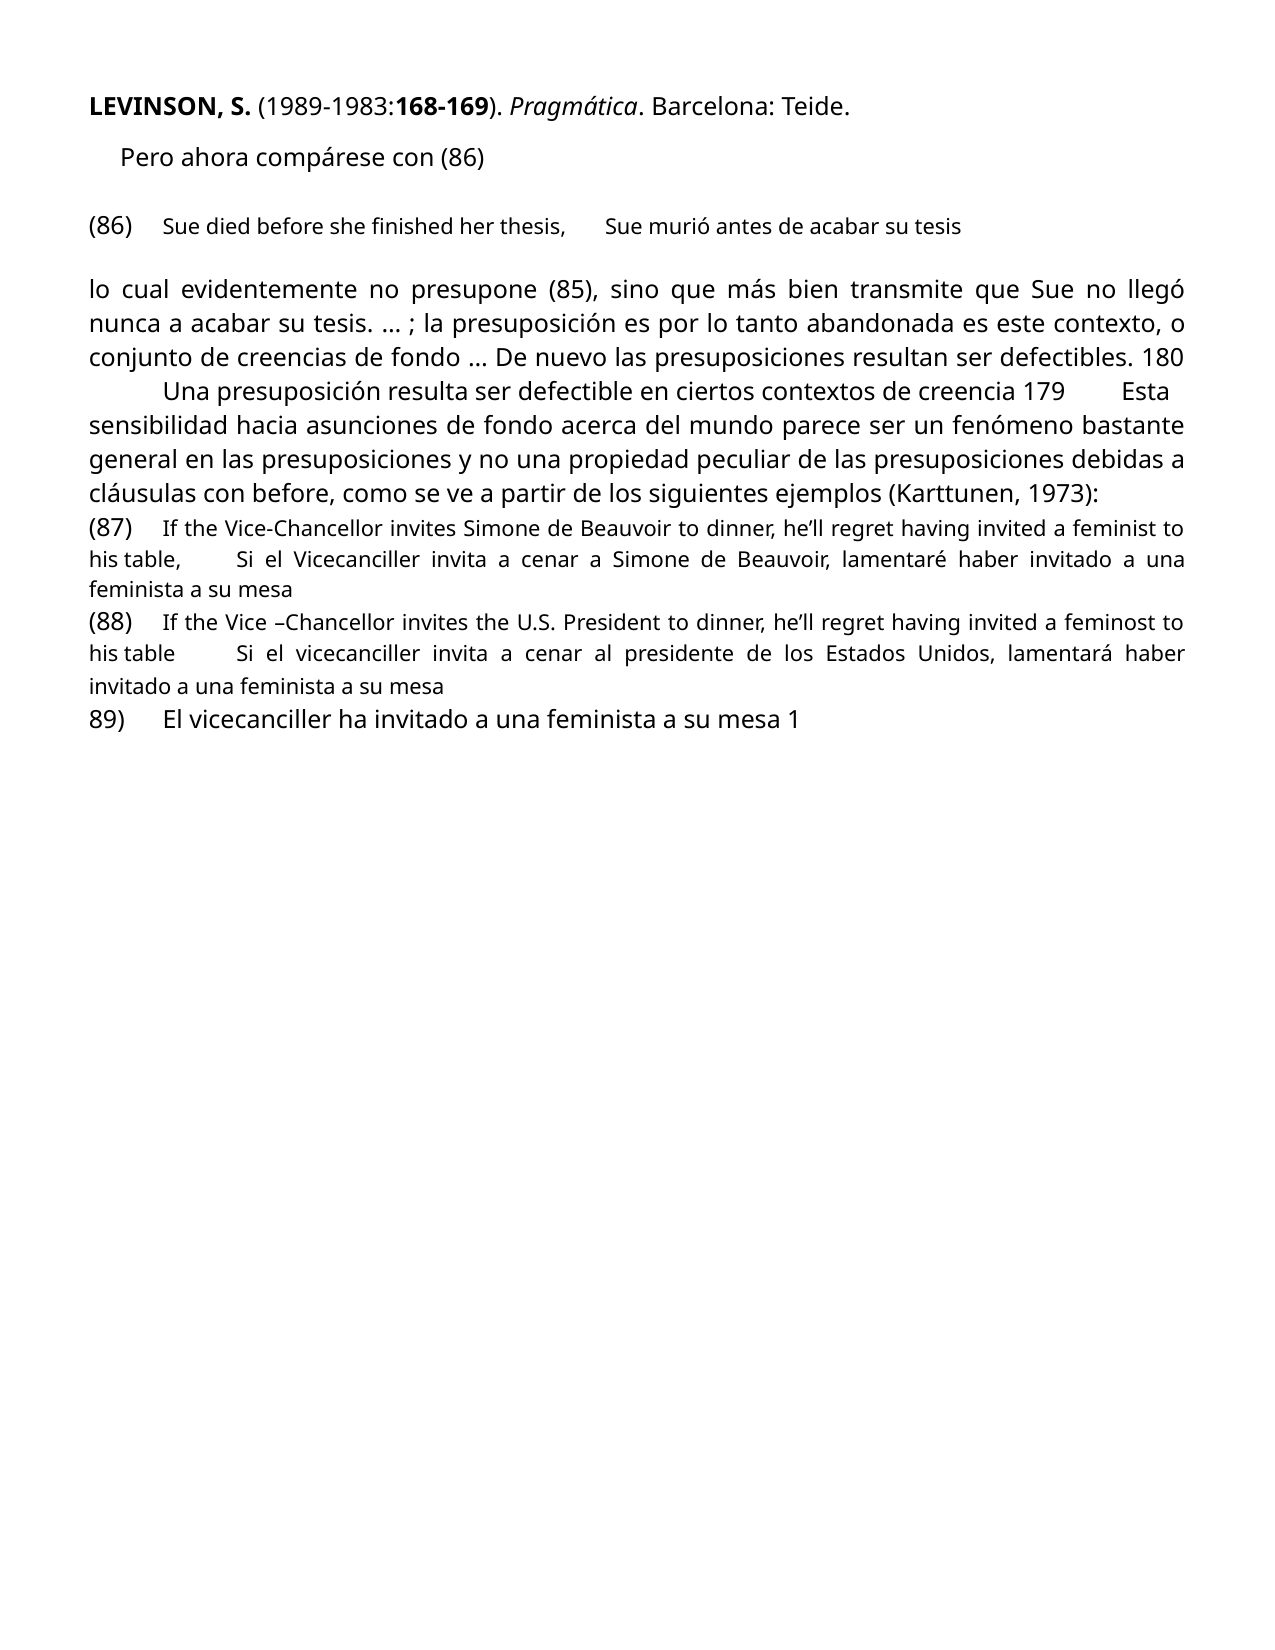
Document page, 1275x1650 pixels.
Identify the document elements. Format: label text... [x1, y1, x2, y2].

text Pero ahora compárese con (86) [88, 139, 1186, 174]
text LEVINSON, S. (1989-1983:168-169). Pragmática. Barcelona: Teide. [88, 88, 1186, 123]
text (88) If the Vice –Chancellor invites the U.S. President to dinner, he’ll regret having invited a feminost to his table Si el vicecanciller invita a cenar al presidente de los Estados Unidos, lamentará haber invitado a una feminista a su mesa [88, 604, 1186, 702]
text 89) El vicecanciller ha invitado a una feminista a su mesa 1 [88, 702, 1186, 736]
text (86) Sue died before she finished her thesis, Sue murió antes de acabar su tesis [88, 208, 1186, 242]
text (87) If the Vice-Chancellor invites Simone de Beauvoir to dinner, he’ll regret having invited a feminist to his table, Si el Vicecanciller invita a cenar a Simone de Beauvoir, lamentaré haber invitado a una feminista a su mesa [88, 510, 1186, 604]
text lo cual evidentemente no presupone (85), sino que más bien transmite que Sue no llegó nunca a acabar su tesis. … ; la presuposición es por lo tanto abandonada es este contexto, o conjunto de creencias de fondo … De nuevo las presuposiciones resultan ser defectibles. 180 Una presuposición resulta ser defectible en ciertos contextos de creencia 179 Esta sensibilidad hacia asunciones de fondo acerca del mundo parece ser un fenómeno bastante general en las presuposiciones y no una propiedad peculiar de las presuposiciones debidas a cláusulas con before, como se ve a partir de los siguientes ejemplos (Karttunen, 1973): [88, 272, 1186, 510]
